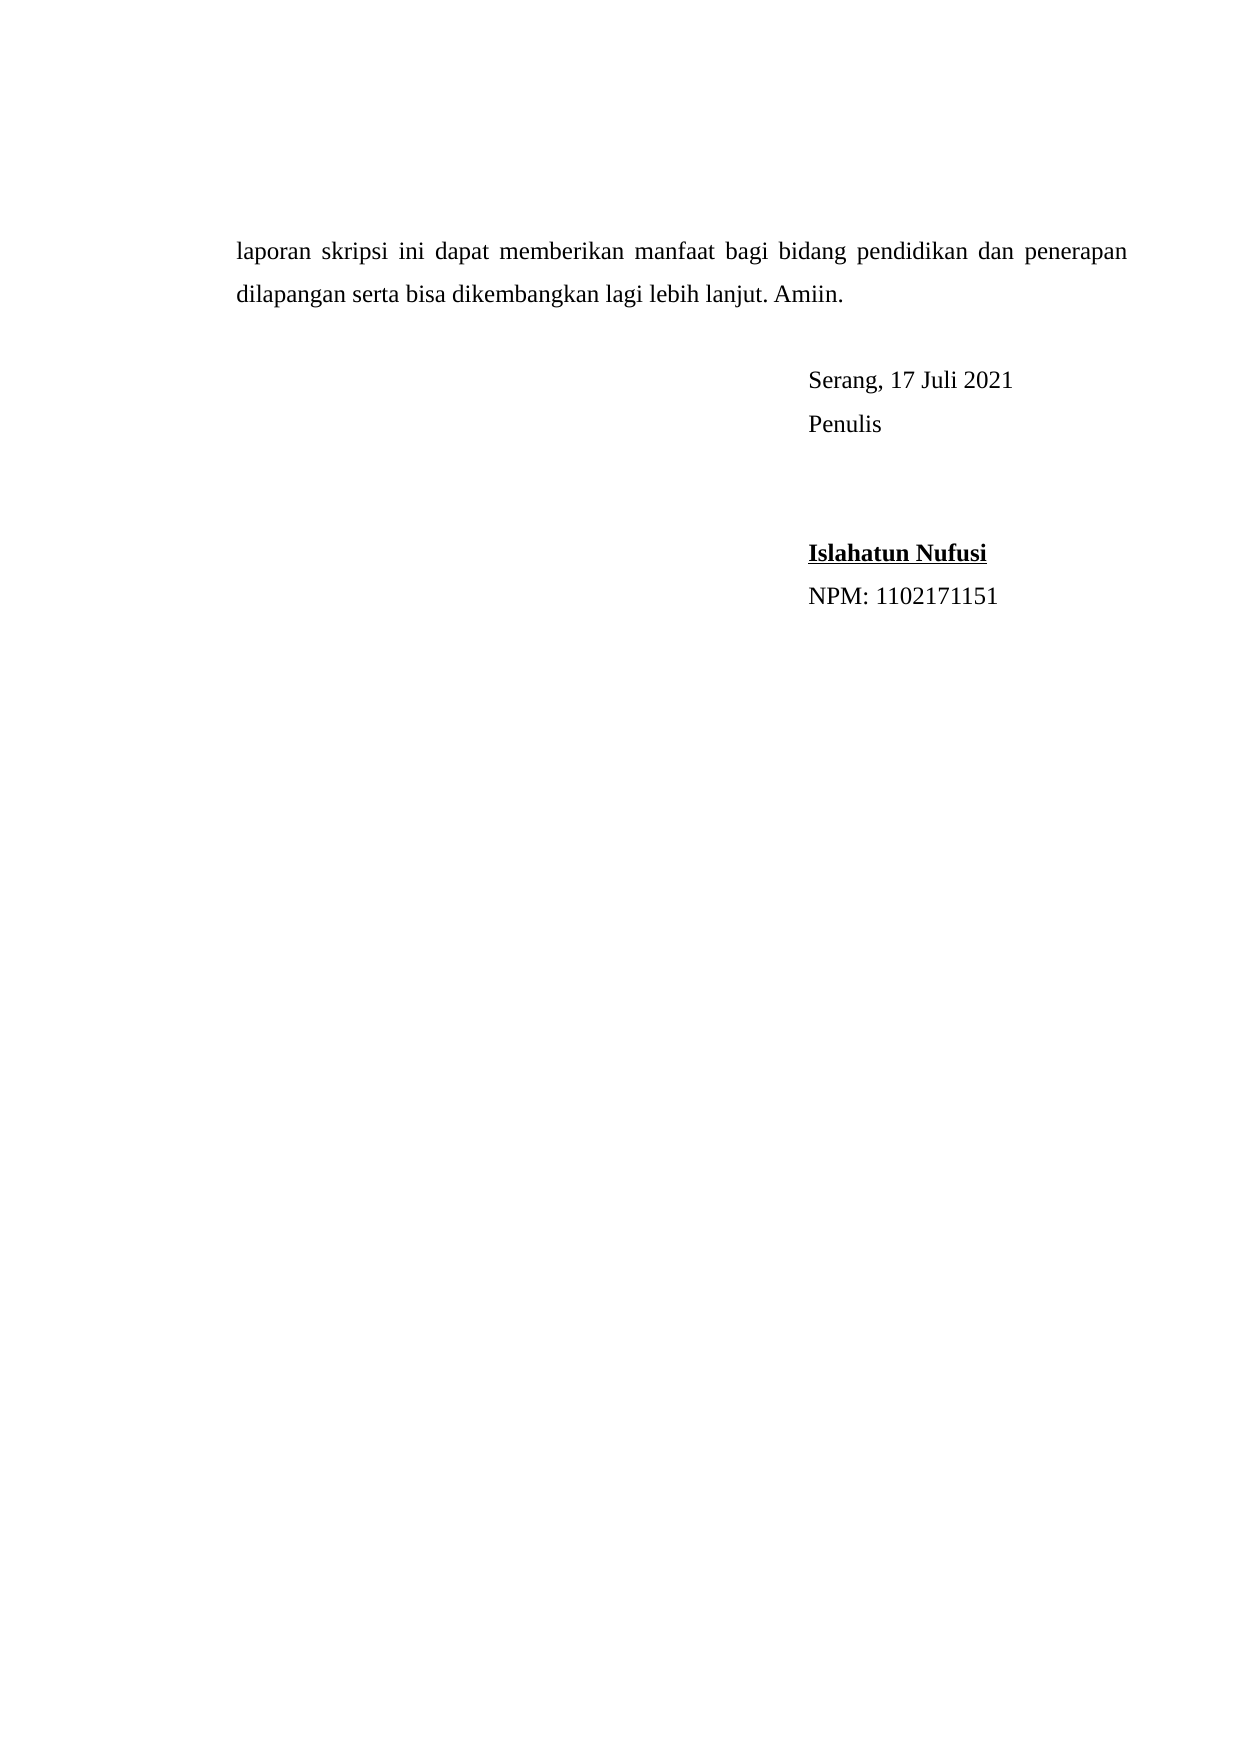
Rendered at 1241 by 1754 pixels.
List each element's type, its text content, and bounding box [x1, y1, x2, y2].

text NPM: 1102171151 [808, 581, 1128, 610]
text laporan skripsi ini dapat memberikan manfaat bagi bidang pendidikan dan penerapan dilapangan serta bisa dikembangkan lagi lebih lanjut. Amiin. [236, 236, 1128, 308]
text Serang, 17 Juli 2021 [808, 366, 1128, 394]
text Penulis [808, 409, 1128, 437]
text Islahatun Nufusi [808, 538, 1128, 567]
